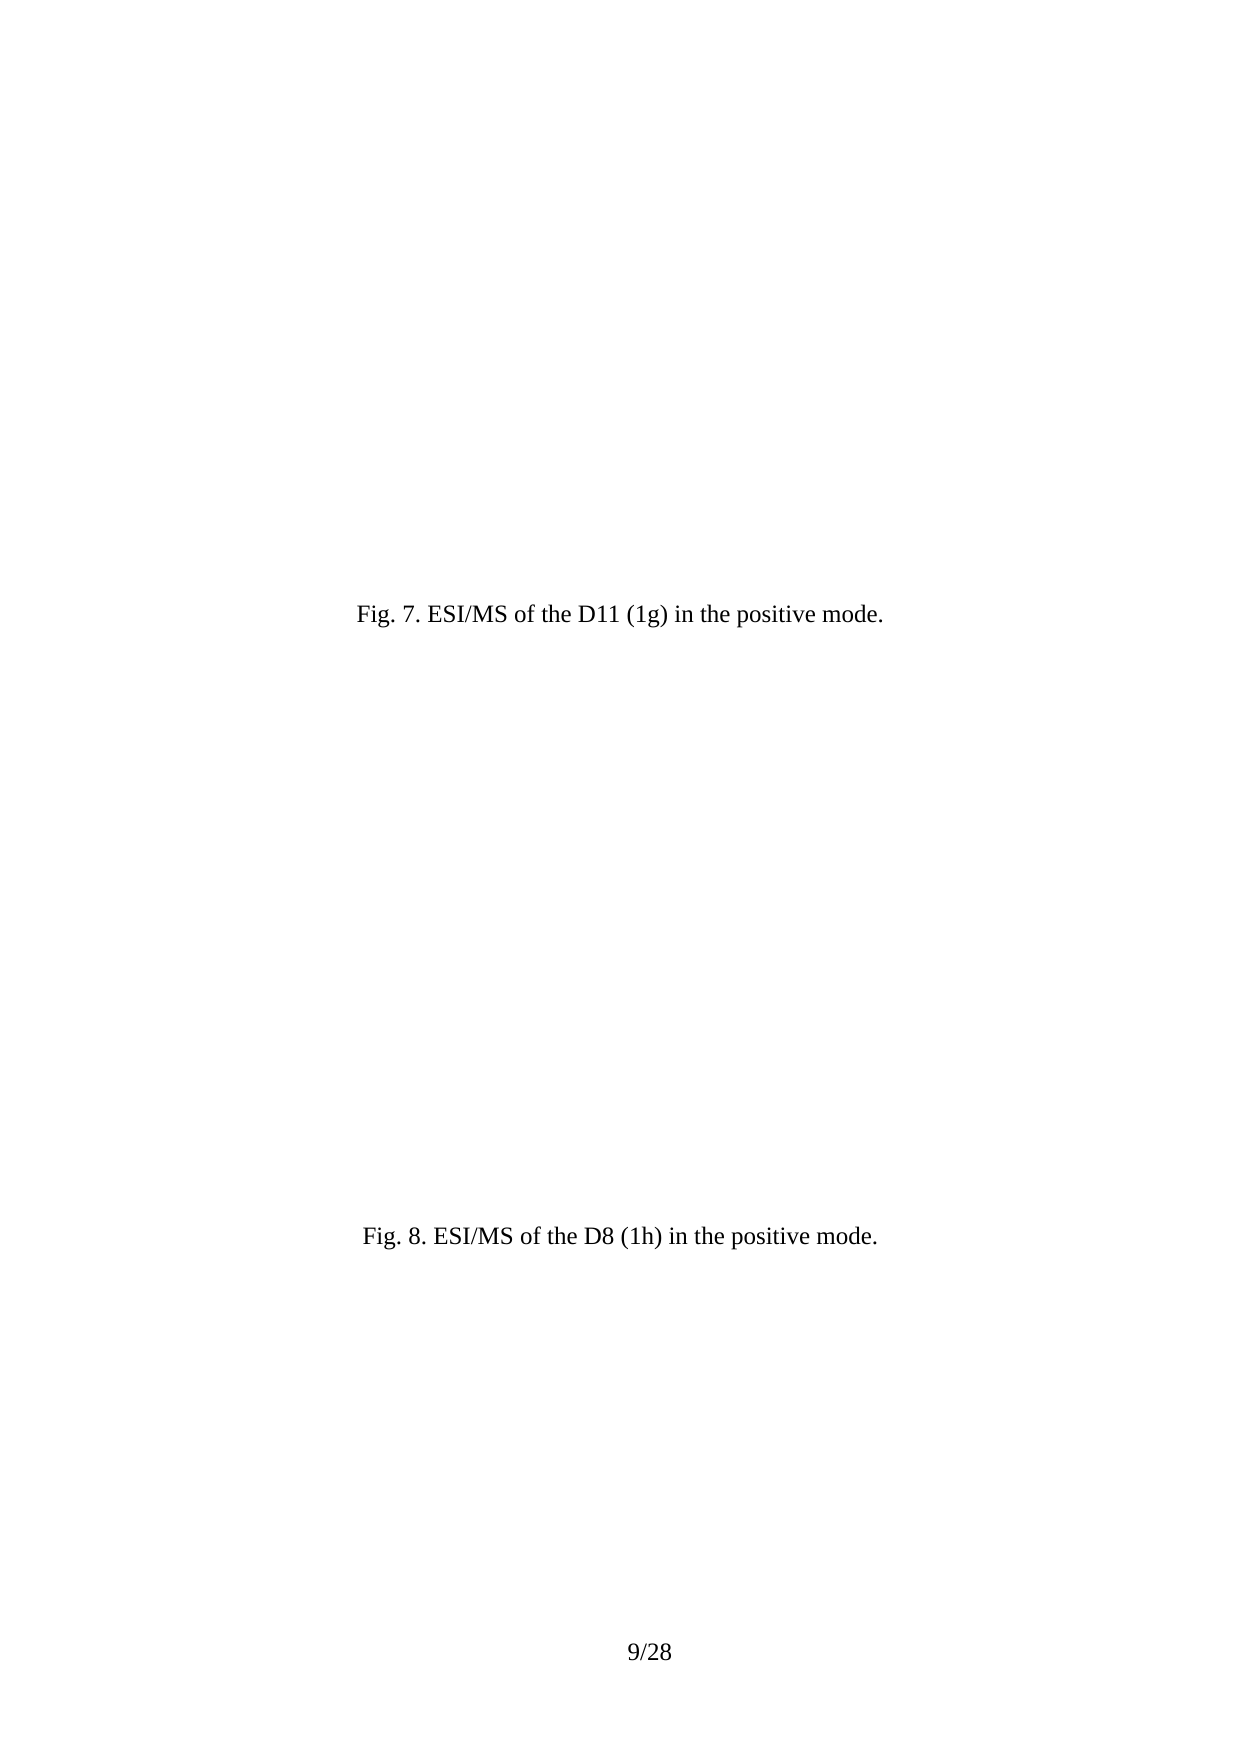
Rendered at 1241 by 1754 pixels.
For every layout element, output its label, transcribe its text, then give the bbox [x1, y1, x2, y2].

text Fig. 7. ESI/MS of the D11 (1g) in the positive mode. [118, 599, 1122, 628]
text Fig. 8. ESI/MS of the D8 (1h) in the positive mode. [118, 1221, 1122, 1250]
